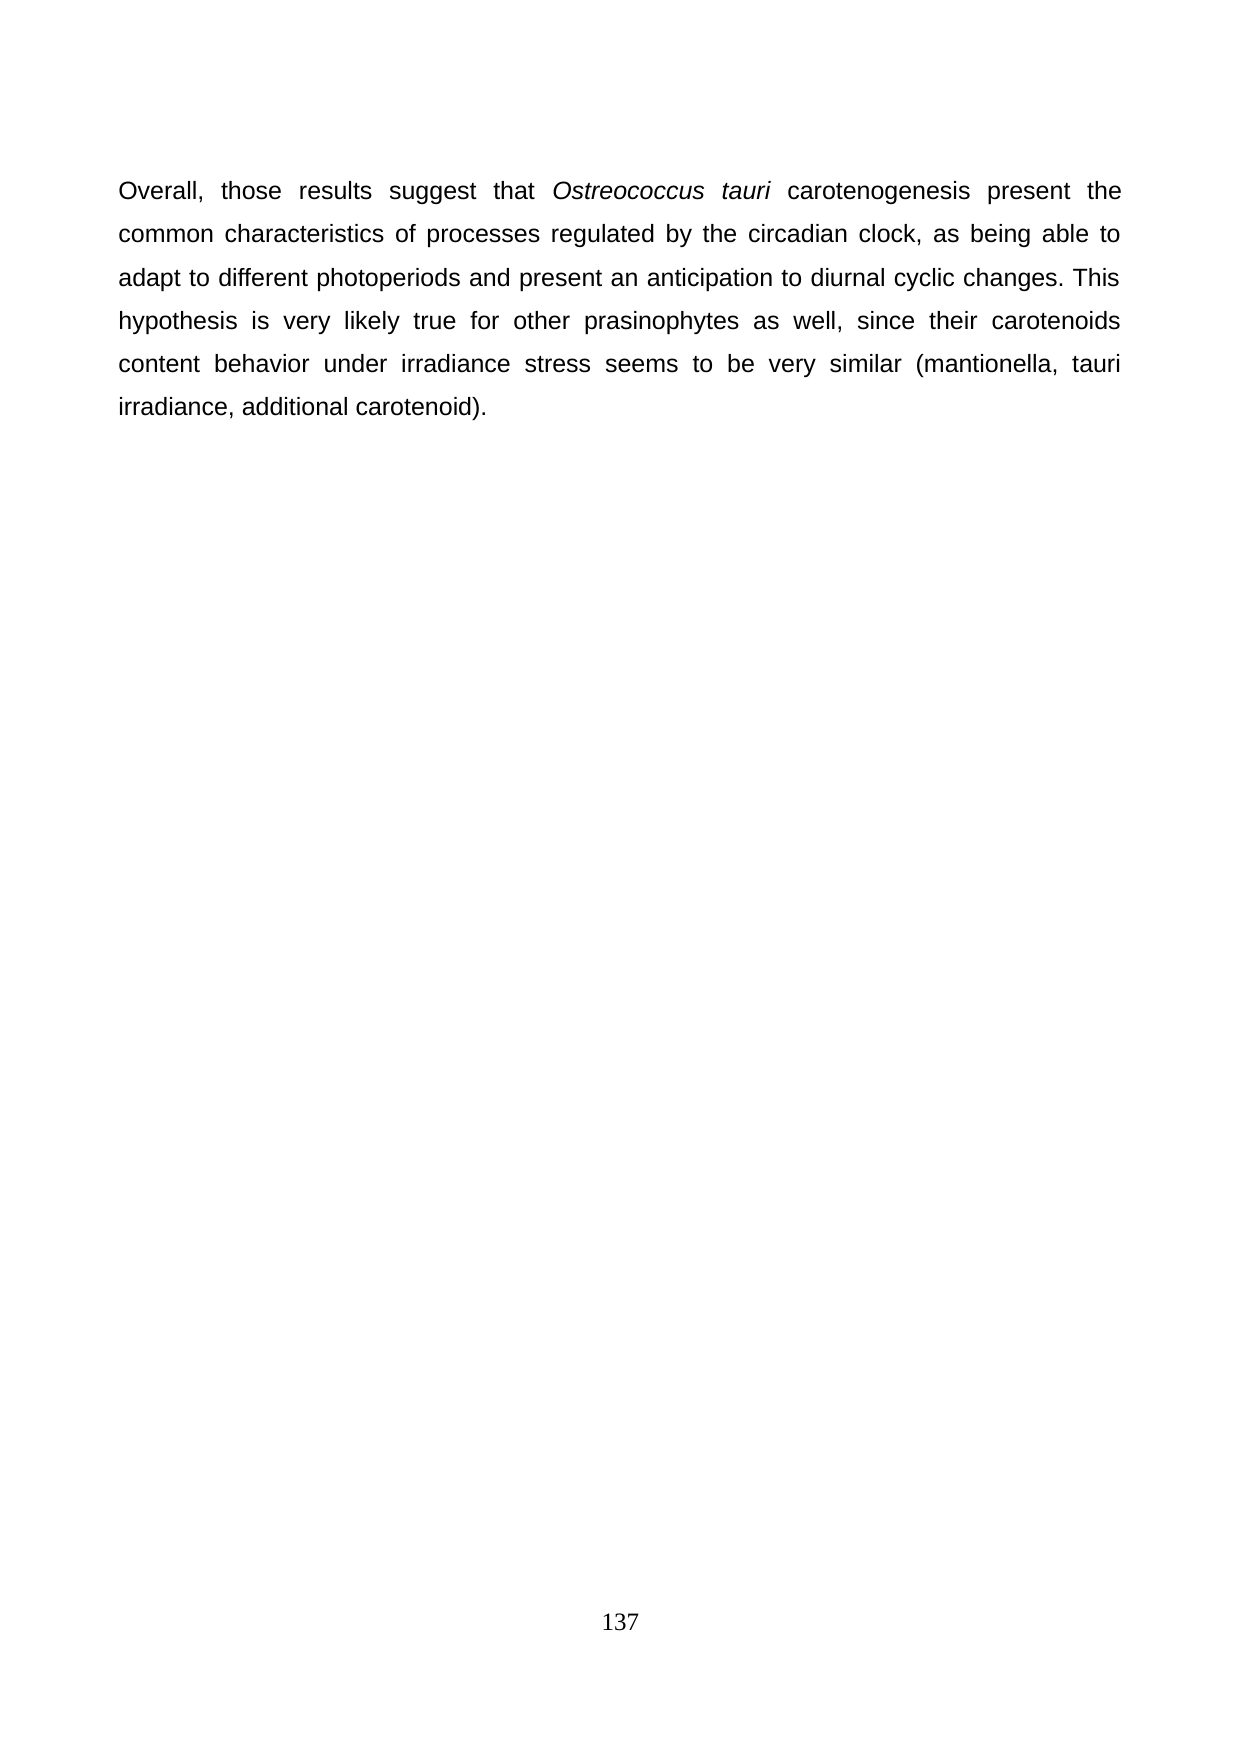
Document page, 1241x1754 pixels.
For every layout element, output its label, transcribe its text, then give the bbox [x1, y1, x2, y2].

text Overall, those results suggest that Ostreococcus tauri carotenogenesis present the common characteristics of processes regulated by the circadian clock, as being able to adapt to different photoperiods and present an anticipation to diurnal cyclic changes. This hypothesis is very likely true for other prasinophytes as well, since their carotenoids content behavior under irradiance stress seems to be very similar (mantionella, tauri irradiance, additional carotenoid). [118, 176, 1122, 421]
